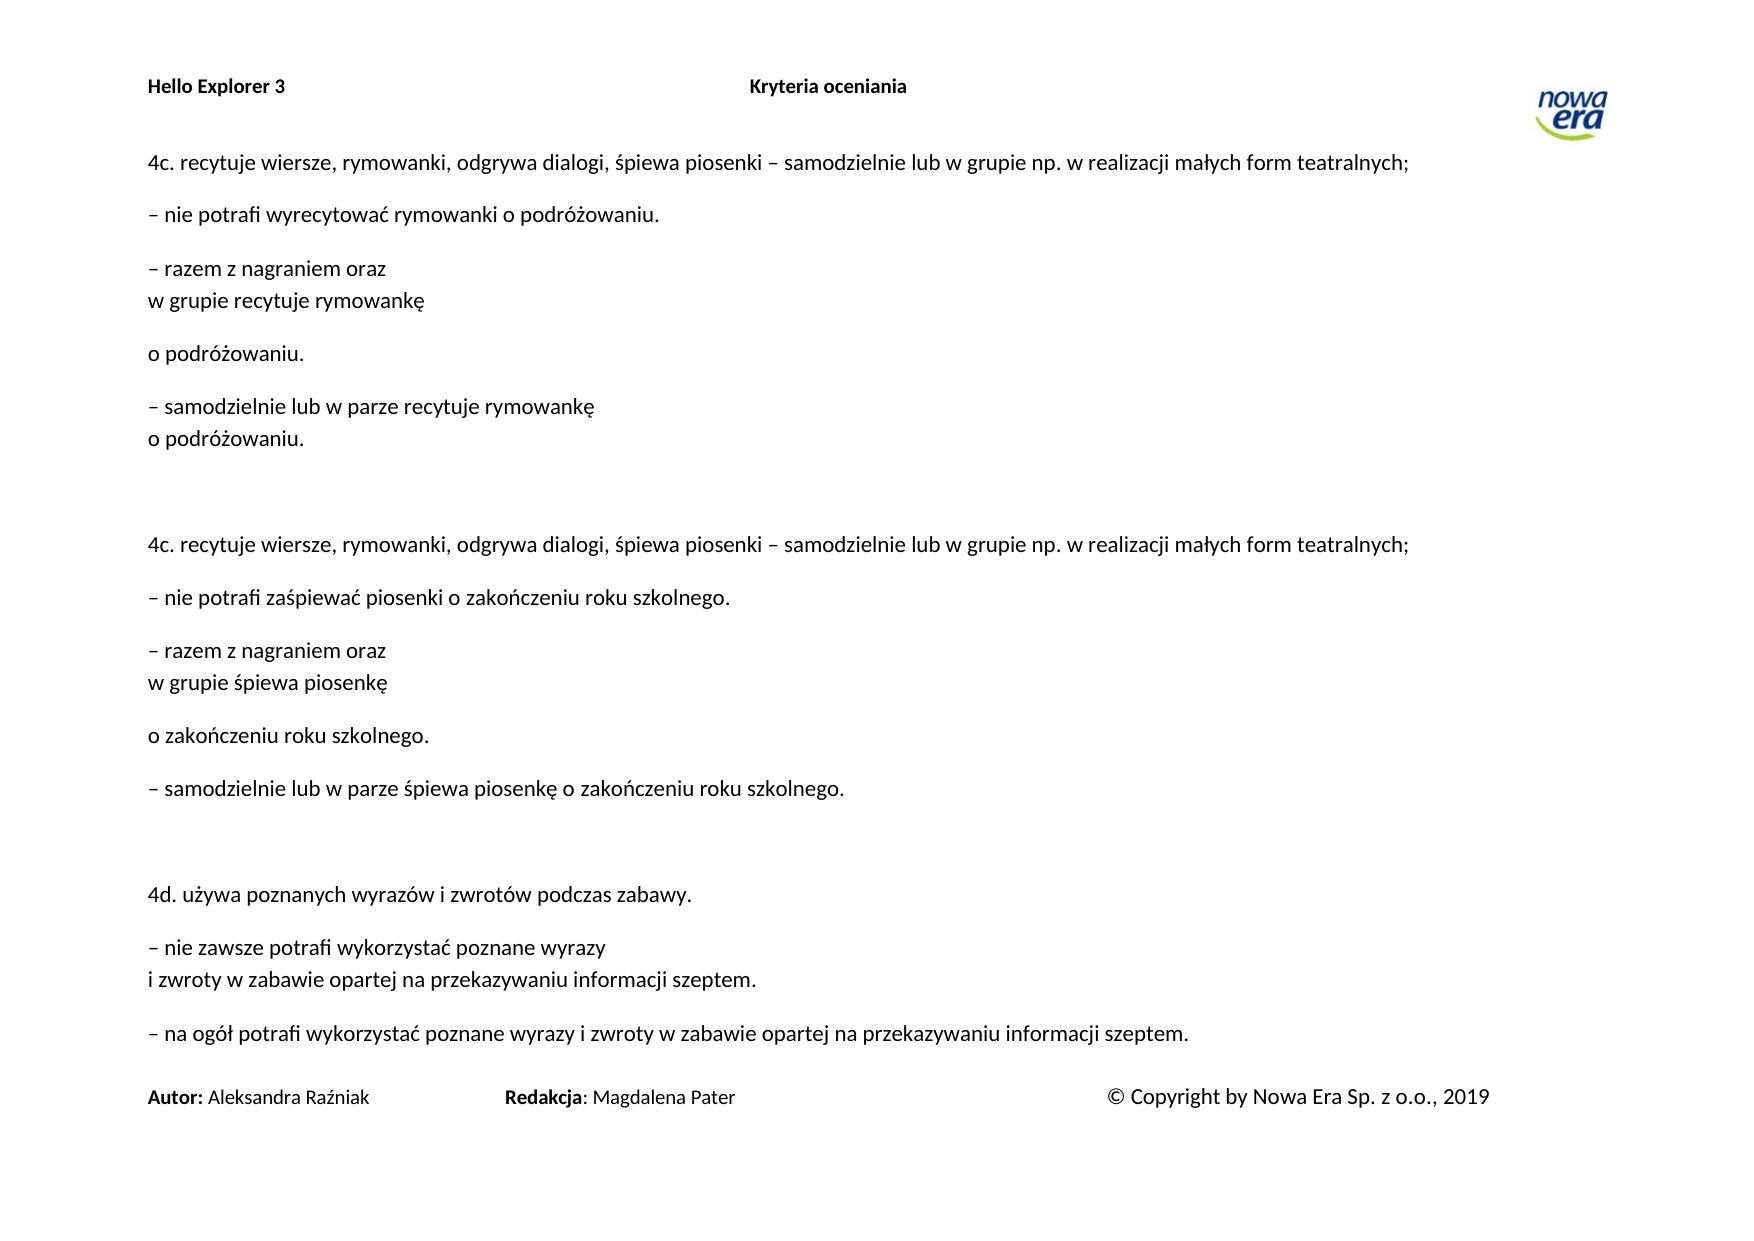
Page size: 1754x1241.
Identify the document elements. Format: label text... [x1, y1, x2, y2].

text – samodzielnie lub w parze śpiewa piosenkę o zakończeniu roku szkolnego. [148, 774, 1606, 802]
text 4c. recytuje wiersze, rymowanki, odgrywa dialogi, śpiewa piosenki – samodzielnie lub w grupie np. w realizacji małych form teatralnych; [148, 148, 1606, 176]
text o podróżowaniu. [148, 339, 1606, 367]
text – nie potrafi zaśpiewać piosenki o zakończeniu roku szkolnego. [148, 583, 1606, 611]
text – razem z nagraniem oraz w grupie recytuje rymowankę [148, 254, 1606, 314]
text o zakończeniu roku szkolnego. [148, 721, 1606, 749]
text – nie zawsze potrafi wykorzystać poznane wyrazy i zwroty w zabawie opartej na przekazywaniu informacji szeptem. [148, 933, 1606, 994]
text – razem z nagraniem oraz w grupie śpiewa piosenkę [148, 636, 1606, 696]
text – nie potrafi wyrecytować rymowanki o podróżowaniu. [148, 201, 1606, 229]
picture [1526, 83, 1621, 148]
text – na ogół potrafi wykorzystać poznane wyrazy i zwroty w zabawie opartej na przekazywaniu informacji szeptem. [148, 1019, 1606, 1047]
text 4d. używa poznanych wyrazów i zwrotów podczas zabawy. [148, 880, 1606, 908]
text 4c. recytuje wiersze, rymowanki, odgrywa dialogi, śpiewa piosenki – samodzielnie lub w grupie np. w realizacji małych form teatralnych; [148, 530, 1606, 558]
text – samodzielnie lub w parze recytuje rymowankę o podróżowaniu. [148, 392, 1606, 452]
